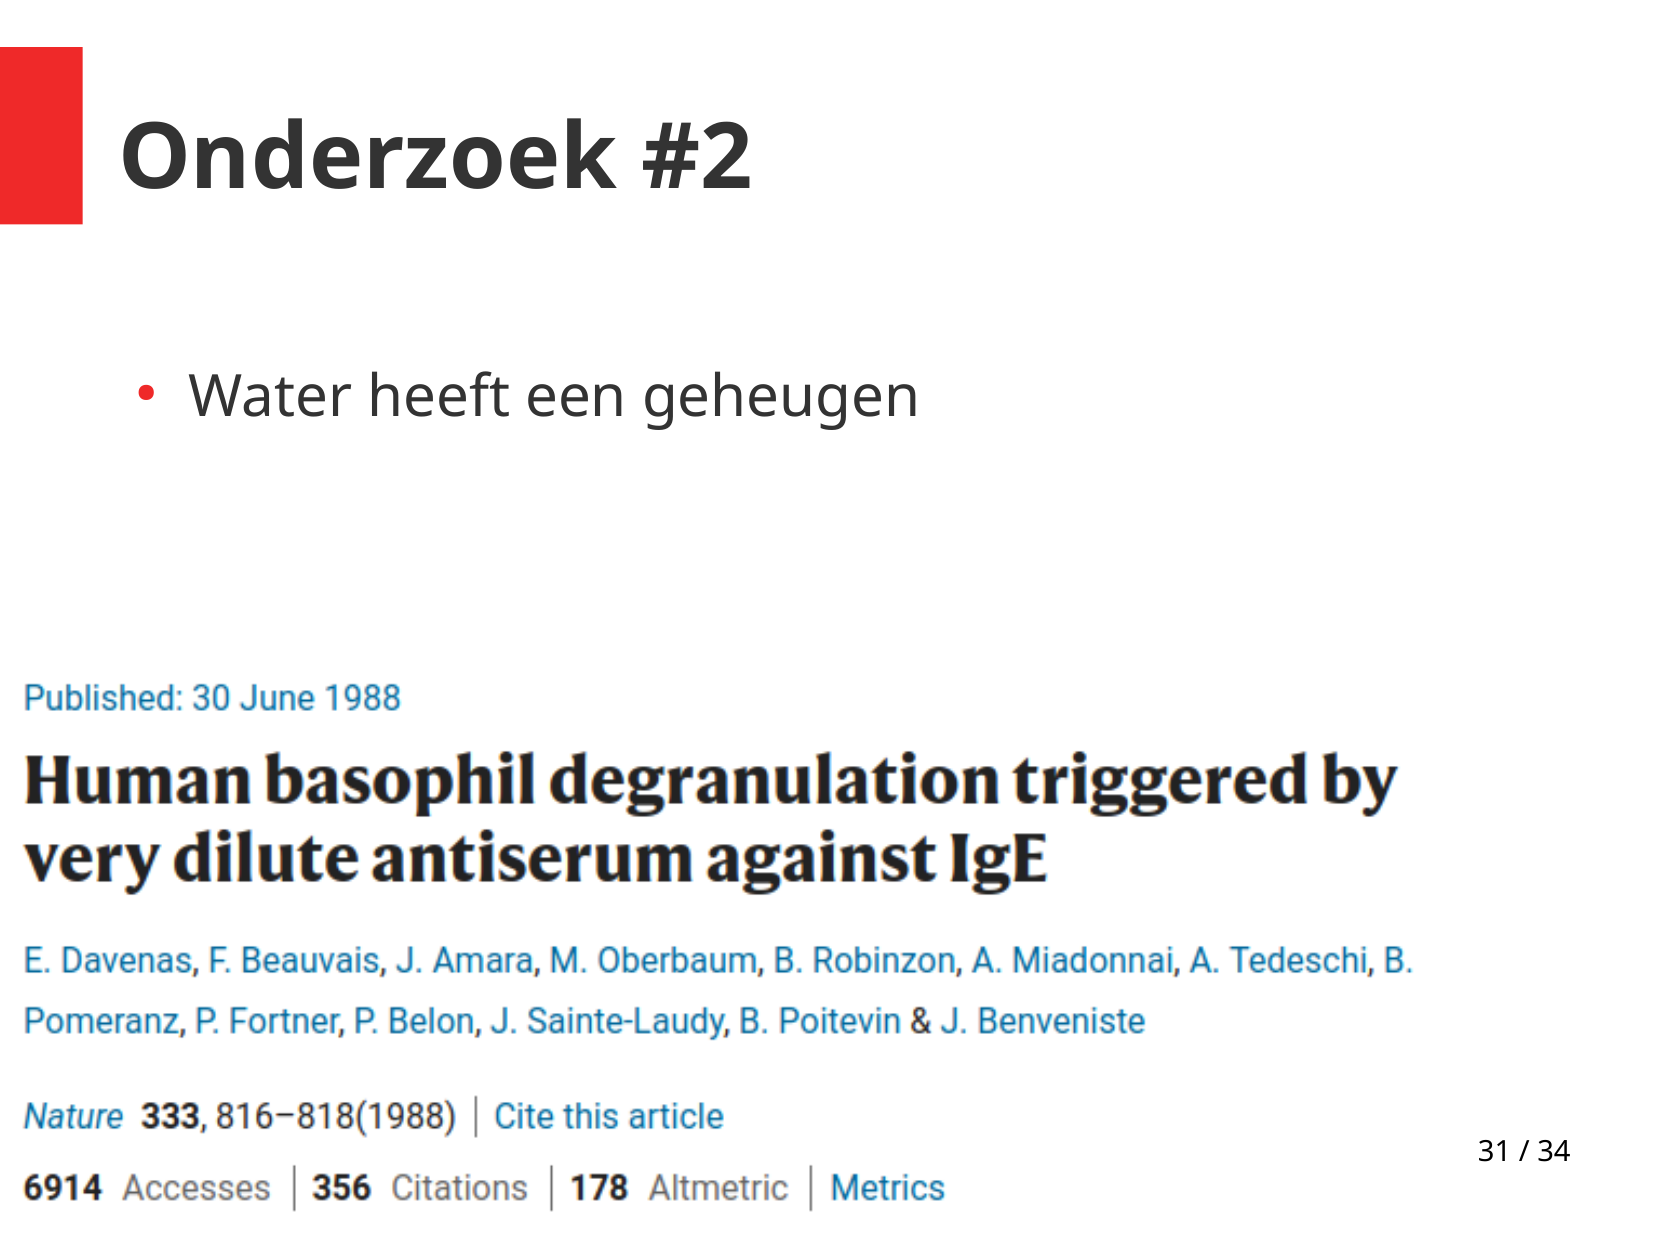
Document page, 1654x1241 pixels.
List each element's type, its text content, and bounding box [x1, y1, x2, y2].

list Water heeft een geheugen [118, 354, 1536, 1074]
picture [15, 674, 1422, 1218]
title Onderzoek #2 [118, 49, 1571, 257]
